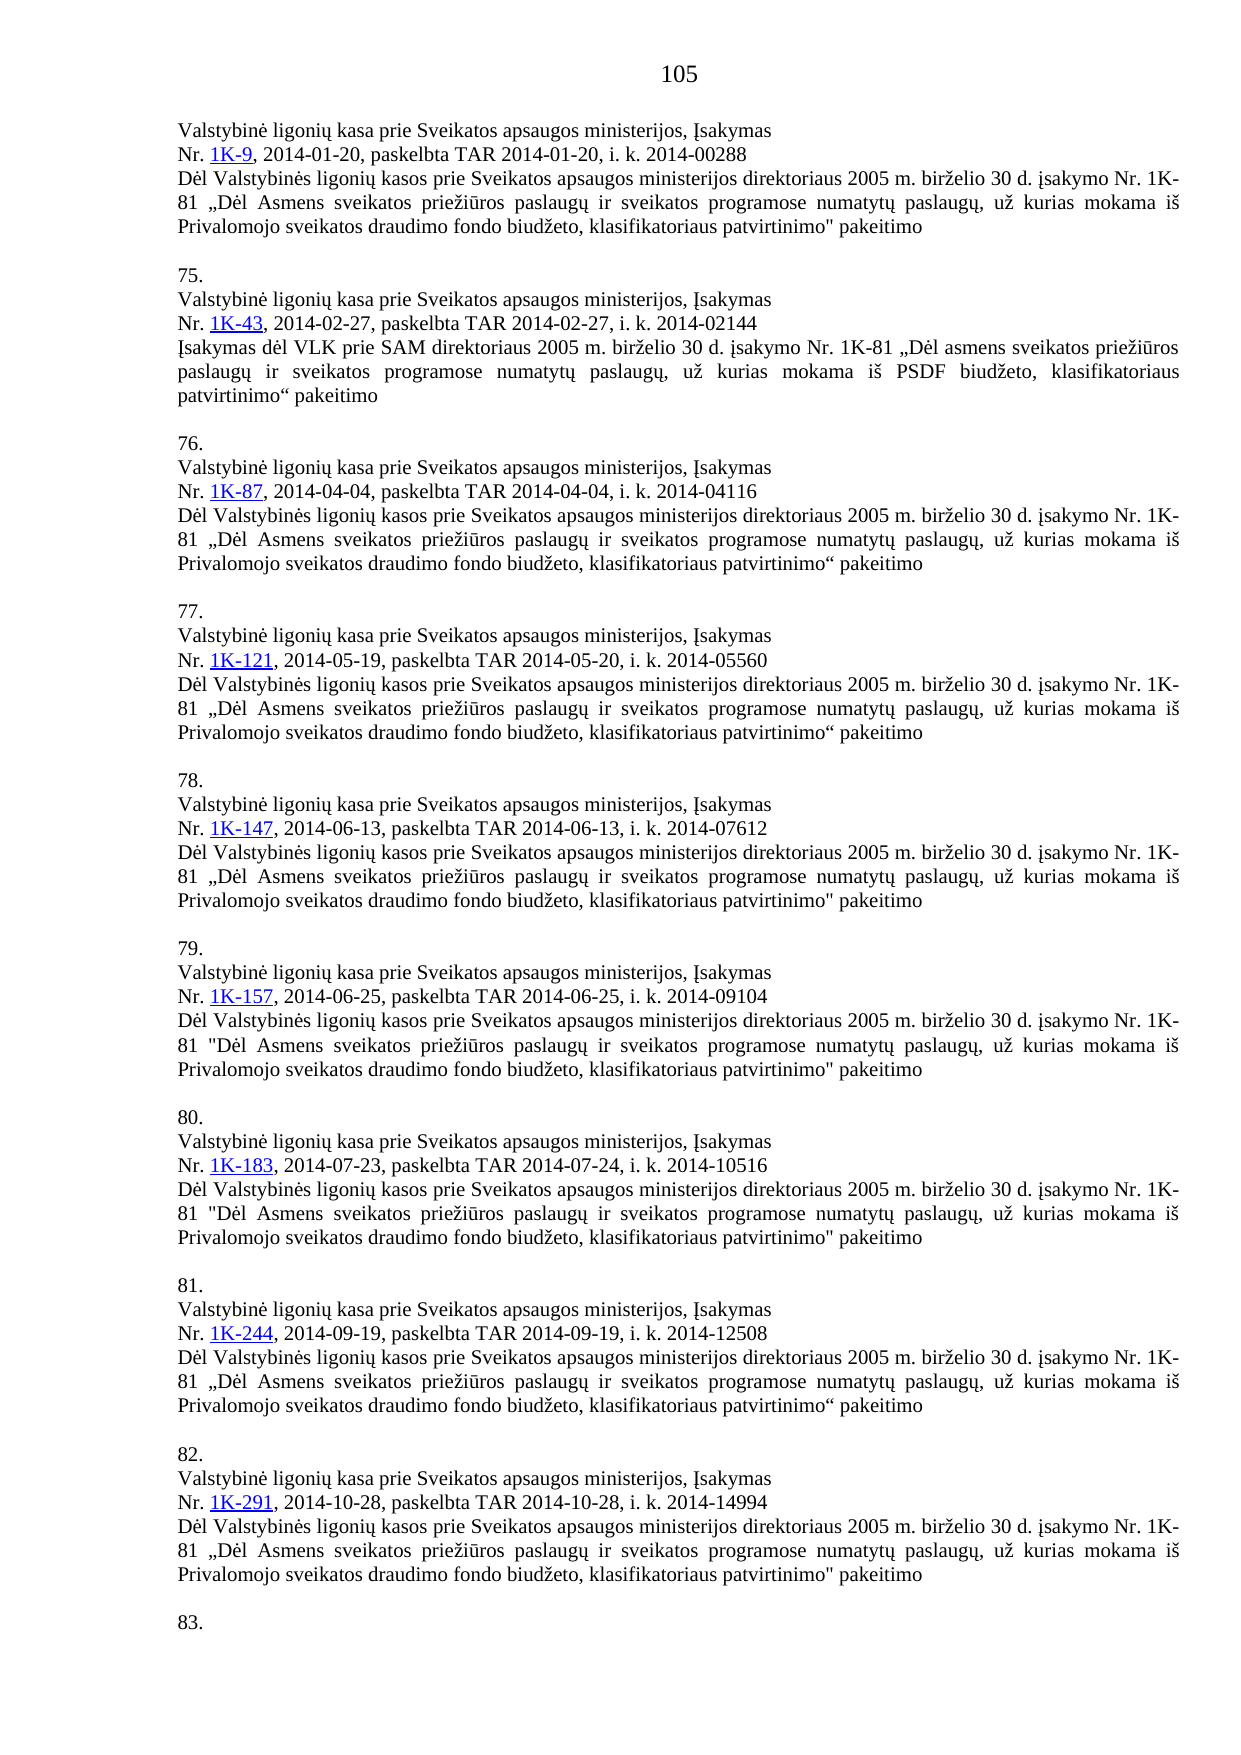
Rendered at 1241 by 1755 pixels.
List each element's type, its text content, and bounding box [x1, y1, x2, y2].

text 79. [177, 936, 1181, 960]
text Dėl Valstybinės ligonių kasos prie Sveikatos apsaugos ministerijos direktoriaus 2005 m. birželio 30 d. įsakymo Nr. 1K-81 „Dėl Asmens sveikatos priežiūros paslaugų ir sveikatos programose numatytų paslaugų, už kurias mokama iš Privalomojo sveikatos draudimo fondo biudžeto, klasifikatoriaus patvirtinimo" pakeitimo [177, 166, 1181, 238]
text Valstybinė ligonių kasa prie Sveikatos apsaugos ministerijos, Įsakymas [177, 455, 1181, 479]
text Dėl Valstybinės ligonių kasos prie Sveikatos apsaugos ministerijos direktoriaus 2005 m. birželio 30 d. įsakymo Nr. 1K-81 „Dėl Asmens sveikatos priežiūros paslaugų ir sveikatos programose numatytų paslaugų, už kurias mokama iš Privalomojo sveikatos draudimo fondo biudžeto, klasifikatoriaus patvirtinimo" pakeitimo [177, 1514, 1181, 1586]
text Nr. 1K-147, 2014-06-13, paskelbta TAR 2014-06-13, i. k. 2014-07612 [177, 816, 1181, 840]
text Valstybinė ligonių kasa prie Sveikatos apsaugos ministerijos, Įsakymas [177, 623, 1181, 647]
text 81. [177, 1273, 1181, 1297]
text Nr. 1K-121, 2014-05-19, paskelbta TAR 2014-05-20, i. k. 2014-05560 [177, 647, 1181, 672]
text Valstybinė ligonių kasa prie Sveikatos apsaugos ministerijos, Įsakymas [177, 287, 1181, 311]
text Dėl Valstybinės ligonių kasos prie Sveikatos apsaugos ministerijos direktoriaus 2005 m. birželio 30 d. įsakymo Nr. 1K-81 "Dėl Asmens sveikatos priežiūros paslaugų ir sveikatos programose numatytų paslaugų, už kurias mokama iš Privalomojo sveikatos draudimo fondo biudžeto, klasifikatoriaus patvirtinimo" pakeitimo [177, 1177, 1181, 1249]
text 75. [177, 262, 1181, 287]
text Valstybinė ligonių kasa prie Sveikatos apsaugos ministerijos, Įsakymas [177, 1466, 1181, 1490]
text Nr. 1K-87, 2014-04-04, paskelbta TAR 2014-04-04, i. k. 2014-04116 [177, 479, 1181, 503]
text Dėl Valstybinės ligonių kasos prie Sveikatos apsaugos ministerijos direktoriaus 2005 m. birželio 30 d. įsakymo Nr. 1K-81 „Dėl Asmens sveikatos priežiūros paslaugų ir sveikatos programose numatytų paslaugų, už kurias mokama iš Privalomojo sveikatos draudimo fondo biudžeto, klasifikatoriaus patvirtinimo“ pakeitimo [177, 672, 1181, 744]
text Nr. 1K-43, 2014-02-27, paskelbta TAR 2014-02-27, i. k. 2014-02144 [177, 311, 1181, 335]
text Dėl Valstybinės ligonių kasos prie Sveikatos apsaugos ministerijos direktoriaus 2005 m. birželio 30 d. įsakymo Nr. 1K-81 „Dėl Asmens sveikatos priežiūros paslaugų ir sveikatos programose numatytų paslaugų, už kurias mokama iš Privalomojo sveikatos draudimo fondo biudžeto, klasifikatoriaus patvirtinimo“ pakeitimo [177, 503, 1181, 575]
text 83. [177, 1610, 1181, 1634]
text Nr. 1K-244, 2014-09-19, paskelbta TAR 2014-09-19, i. k. 2014-12508 [177, 1321, 1181, 1345]
text 77. [177, 599, 1181, 623]
text Įsakymas dėl VLK prie SAM direktoriaus 2005 m. birželio 30 d. įsakymo Nr. 1K-81 „Dėl asmens sveikatos priežiūros paslaugų ir sveikatos programose numatytų paslaugų, už kurias mokama iš PSDF biudžeto, klasifikatoriaus patvirtinimo“ pakeitimo [177, 335, 1181, 407]
text Nr. 1K-9, 2014-01-20, paskelbta TAR 2014-01-20, i. k. 2014-00288 [177, 142, 1181, 166]
text Valstybinė ligonių kasa prie Sveikatos apsaugos ministerijos, Įsakymas [177, 792, 1181, 816]
text Valstybinė ligonių kasa prie Sveikatos apsaugos ministerijos, Įsakymas [177, 960, 1181, 984]
text Valstybinė ligonių kasa prie Sveikatos apsaugos ministerijos, Įsakymas [177, 1129, 1181, 1153]
text Dėl Valstybinės ligonių kasos prie Sveikatos apsaugos ministerijos direktoriaus 2005 m. birželio 30 d. įsakymo Nr. 1K-81 „Dėl Asmens sveikatos priežiūros paslaugų ir sveikatos programose numatytų paslaugų, už kurias mokama iš Privalomojo sveikatos draudimo fondo biudžeto, klasifikatoriaus patvirtinimo“ pakeitimo [177, 1345, 1181, 1417]
text 82. [177, 1442, 1181, 1466]
text Dėl Valstybinės ligonių kasos prie Sveikatos apsaugos ministerijos direktoriaus 2005 m. birželio 30 d. įsakymo Nr. 1K-81 "Dėl Asmens sveikatos priežiūros paslaugų ir sveikatos programose numatytų paslaugų, už kurias mokama iš Privalomojo sveikatos draudimo fondo biudžeto, klasifikatoriaus patvirtinimo" pakeitimo [177, 1008, 1181, 1081]
text Nr. 1K-157, 2014-06-25, paskelbta TAR 2014-06-25, i. k. 2014-09104 [177, 984, 1181, 1008]
text Valstybinė ligonių kasa prie Sveikatos apsaugos ministerijos, Įsakymas [177, 1297, 1181, 1321]
text Dėl Valstybinės ligonių kasos prie Sveikatos apsaugos ministerijos direktoriaus 2005 m. birželio 30 d. įsakymo Nr. 1K-81 „Dėl Asmens sveikatos priežiūros paslaugų ir sveikatos programose numatytų paslaugų, už kurias mokama iš Privalomojo sveikatos draudimo fondo biudžeto, klasifikatoriaus patvirtinimo" pakeitimo [177, 840, 1181, 912]
text 80. [177, 1105, 1181, 1129]
text Nr. 1K-183, 2014-07-23, paskelbta TAR 2014-07-24, i. k. 2014-10516 [177, 1153, 1181, 1177]
text Nr. 1K-291, 2014-10-28, paskelbta TAR 2014-10-28, i. k. 2014-14994 [177, 1490, 1181, 1514]
text Valstybinė ligonių kasa prie Sveikatos apsaugos ministerijos, Įsakymas [177, 118, 1181, 142]
text 78. [177, 768, 1181, 792]
text 76. [177, 431, 1181, 455]
